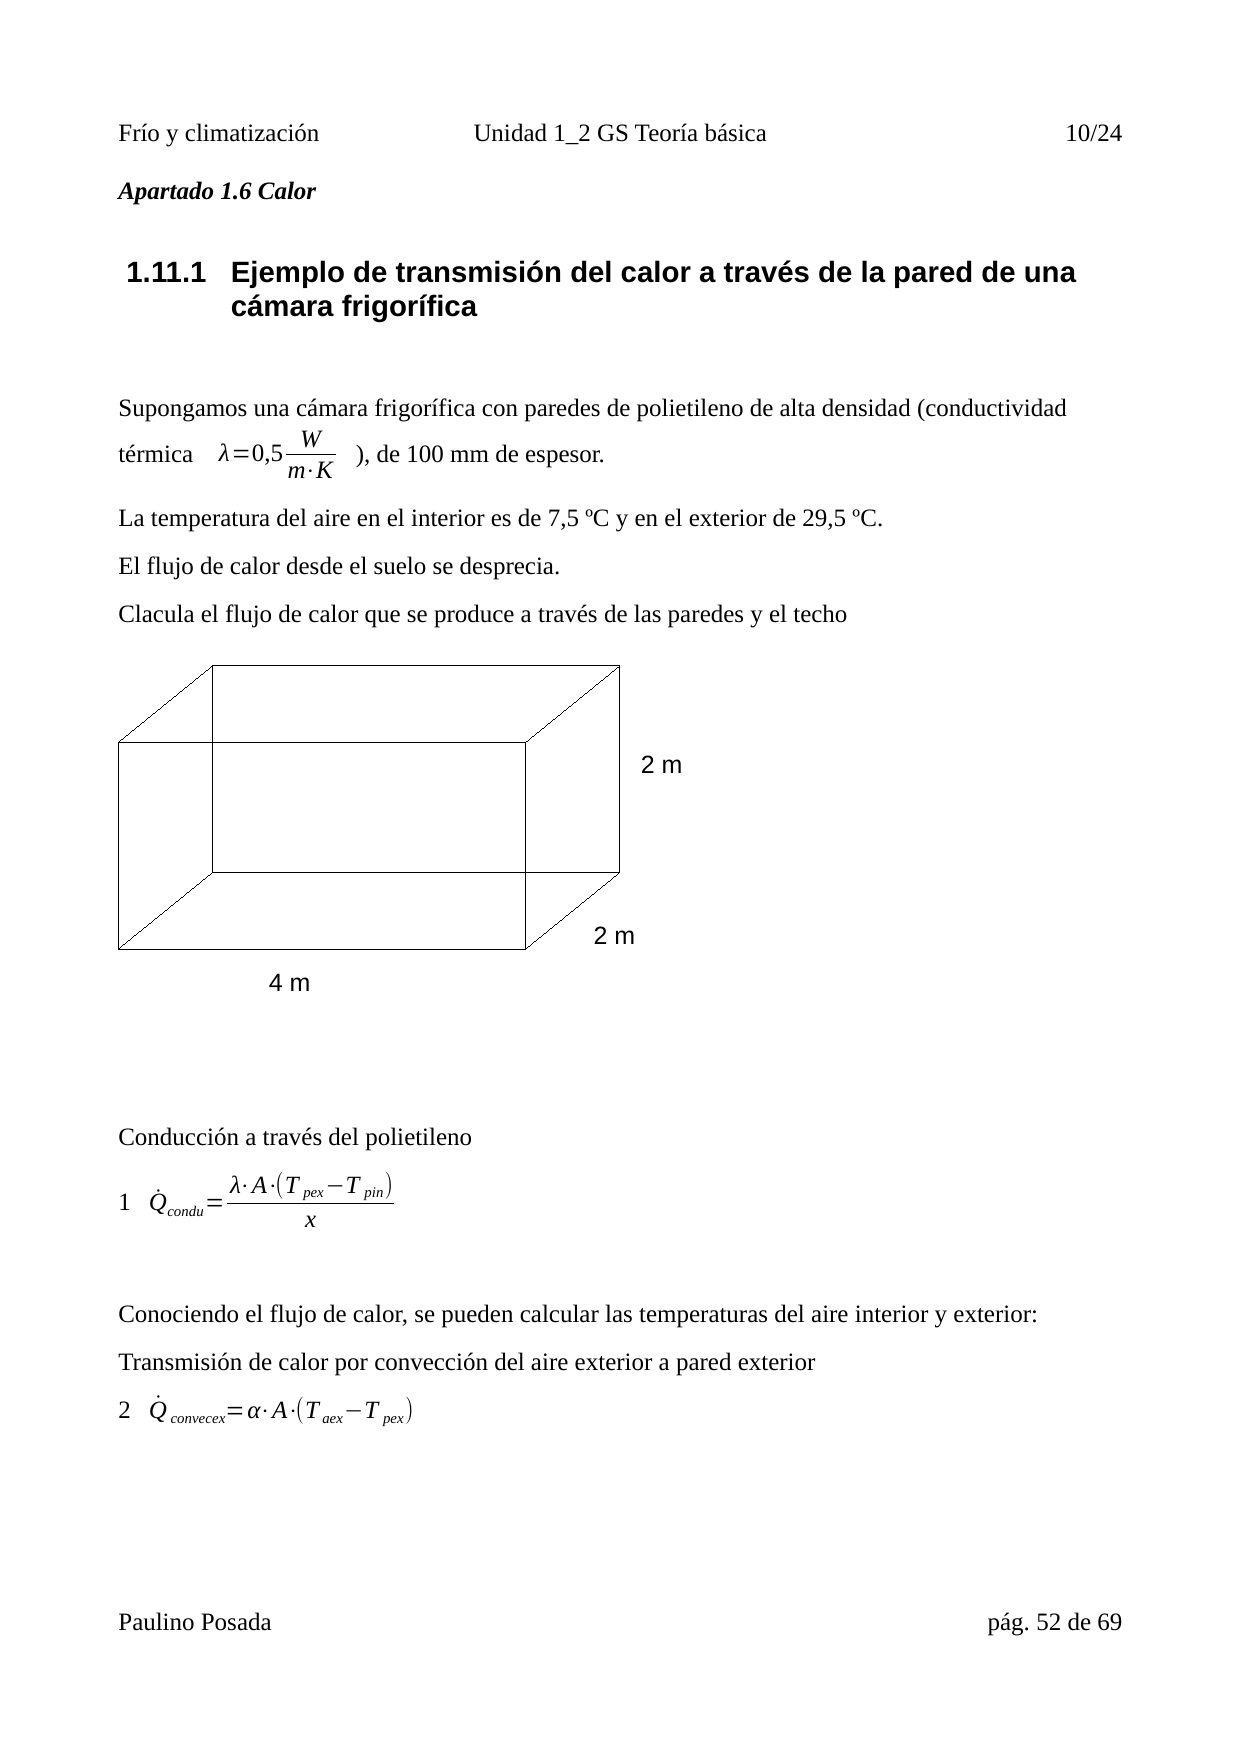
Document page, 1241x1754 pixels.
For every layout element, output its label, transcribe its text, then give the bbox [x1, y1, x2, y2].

text Transmisión de calor por convección del aire exterior a pared exterior [118, 1347, 1122, 1376]
text 1 [118, 1170, 1122, 1233]
text Clacula el flujo de calor que se produce a través de las paredes y el techo [118, 599, 1122, 627]
text Conociendo el flujo de calor, se pueden calcular las temperaturas del aire interior y exterior: [118, 1299, 1122, 1328]
subtitle Ejemplo de transmisión del calor a través de la pared de una cámara frigorífica [118, 255, 1122, 322]
text Supongamos una cámara frigorífica con paredes de polietileno de alta densidad (conductividad térmica ), de 100 mm de espesor. [118, 393, 1122, 484]
text Conducción a través del polietileno [118, 1122, 1122, 1151]
text 2 [118, 1395, 1122, 1427]
text La temperatura del aire en el interior es de 7,5 ºC y en el exterior de 29,5 ºC. [118, 503, 1122, 532]
text El flujo de calor desde el suelo se desprecia. [118, 551, 1122, 580]
text Apartado 1.6 Calor [118, 176, 1122, 205]
